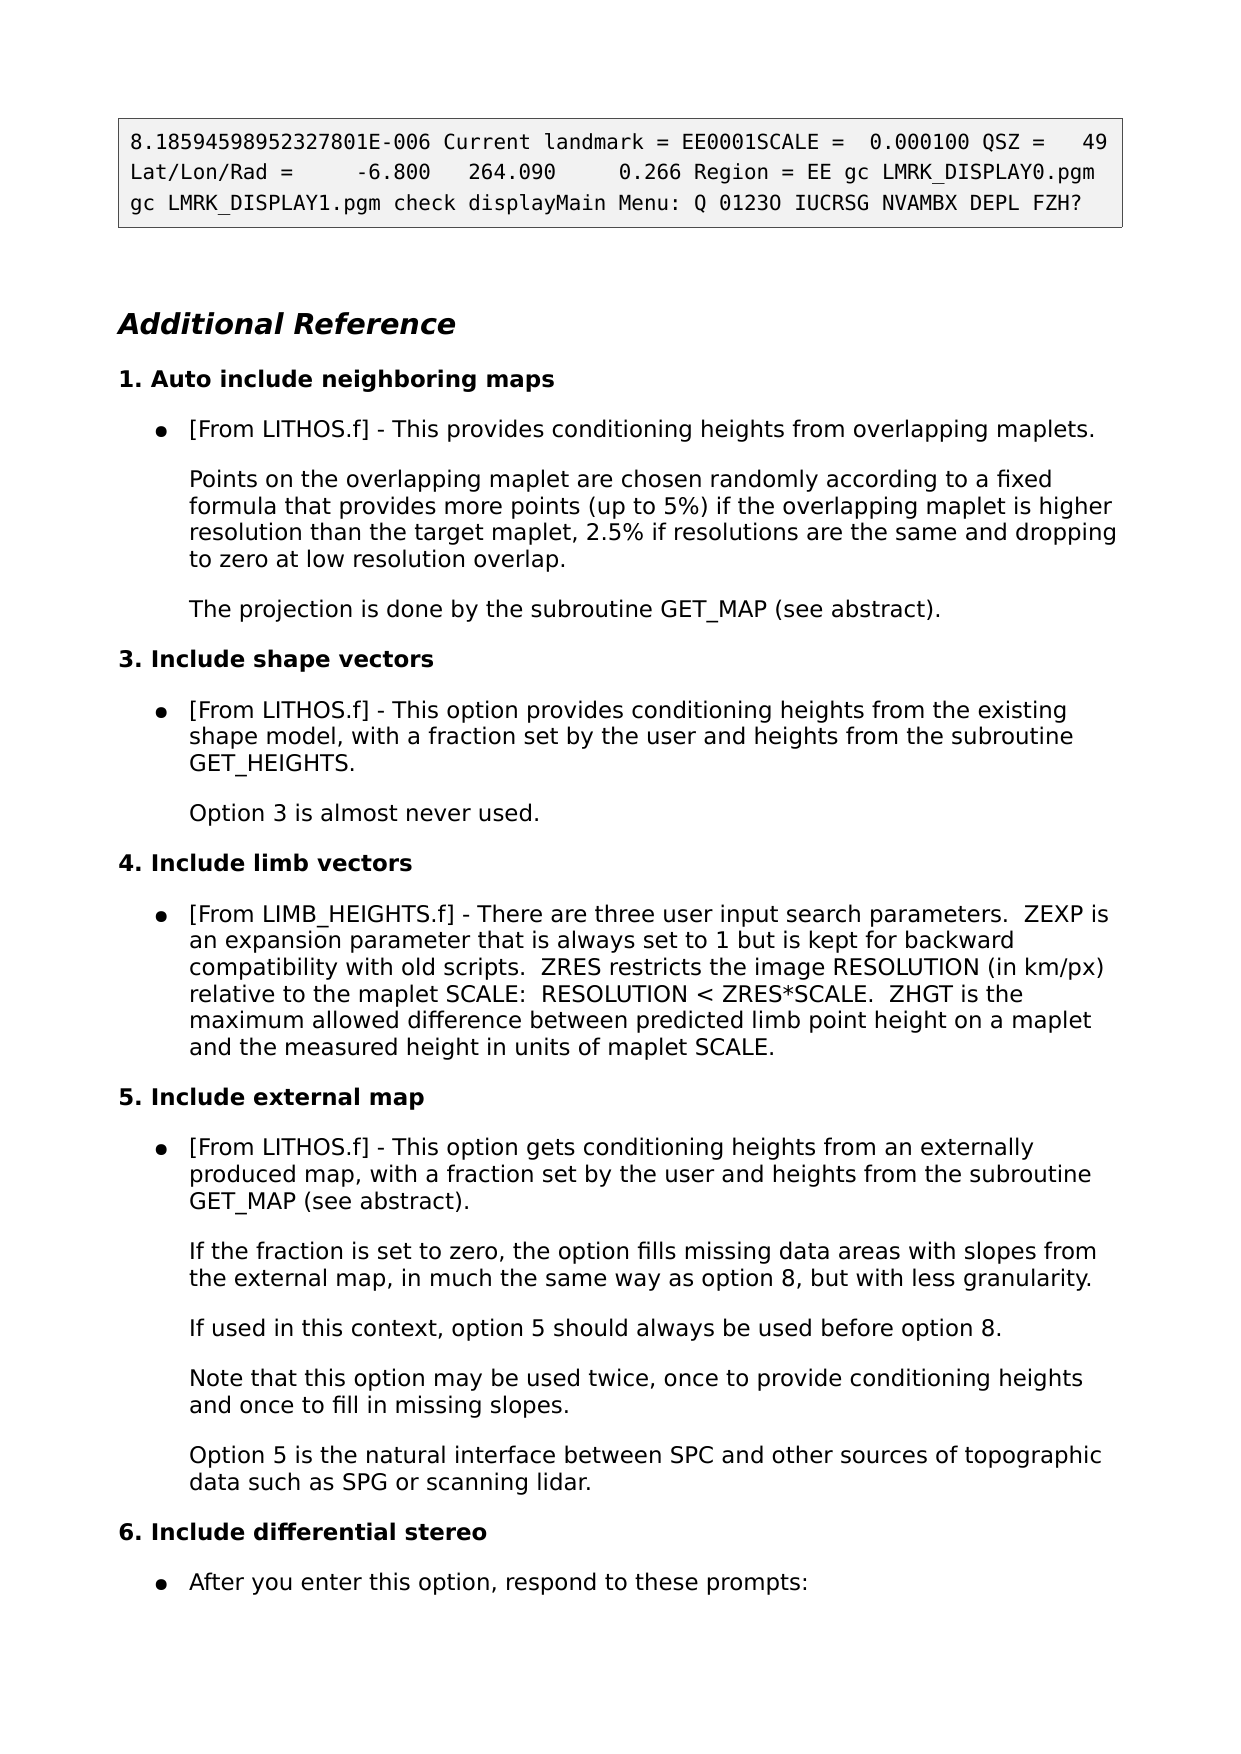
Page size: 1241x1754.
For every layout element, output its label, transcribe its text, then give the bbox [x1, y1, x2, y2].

list [From LITHOS.f] - This provides conditioning heights from overlapping maplets. [153, 416, 1122, 443]
text 5. Include external map [118, 1084, 1122, 1111]
list After you enter this option, respond to these prompts: [153, 1569, 1122, 1596]
text 6. Include differential stereo [118, 1519, 1122, 1546]
list [From LITHOS.f] - This option provides conditioning heights from the existing shape model, with a fraction set by the user and heights from the subroutine GET_HEIGHTS. [153, 697, 1122, 777]
text 3. Include shape vectors [118, 647, 1122, 673]
list Option 3 is almost never used. [153, 800, 1122, 827]
subtitle Additional Reference [118, 308, 1122, 341]
list If used in this context, option 5 should always be used before option 8. [153, 1315, 1122, 1342]
list Option 5 is the natural interface between SPC and other sources of topographic data such as SPG or scanning lidar. [153, 1442, 1122, 1495]
text -8.18594598952327801E-006 Current landmark = EE0001SCALE = 0.000100 QSZ = 49 Lat/Lon/Rad = -6.800 264.090 0.266 Region = EE gc LMRK_DISPLAY0.pgm gc LMRK_DISPLAY1.pgm check displayMain Menu: Q 0123O IUCRSG NVAMBX DEPL FZH? [119, 119, 1122, 227]
text 4. Include limb vectors [118, 851, 1122, 877]
list [From LIMB_HEIGHTS.f] - There are three user input search parameters. ZEXP is an expansion parameter that is always set to 1 but is kept for backward compatibility with old scripts. ZRES restricts the image RESOLUTION (in km/px) relative to the maplet SCALE: RESOLUTION < ZRES*SCALE. ZHGT is the maximum allowed difference between predicted limb point height on a maplet and the measured height in units of maplet SCALE. [153, 901, 1122, 1061]
text 1. Auto include neighboring maps [118, 366, 1122, 392]
list If the fraction is set to zero, the option fills missing data areas with slopes from the external map, in much the same way as option 8, but with less granularity. [153, 1238, 1122, 1291]
list [From LITHOS.f] - This option gets conditioning heights from an externally produced map, with a fraction set by the user and heights from the subroutine GET_MAP (see abstract). [153, 1134, 1122, 1214]
list Note that this option may be used twice, once to provide conditioning heights and once to fill in missing slopes. [153, 1365, 1122, 1418]
list Points on the overlapping maplet are chosen randomly according to a fixed formula that provides more points (up to 5%) if the overlapping maplet is higher resolution than the target maplet, 2.5% if resolutions are the same and dropping to zero at low resolution overlap. [153, 466, 1122, 573]
list The projection is done by the subroutine GET_MAP (see abstract). [153, 596, 1122, 623]
